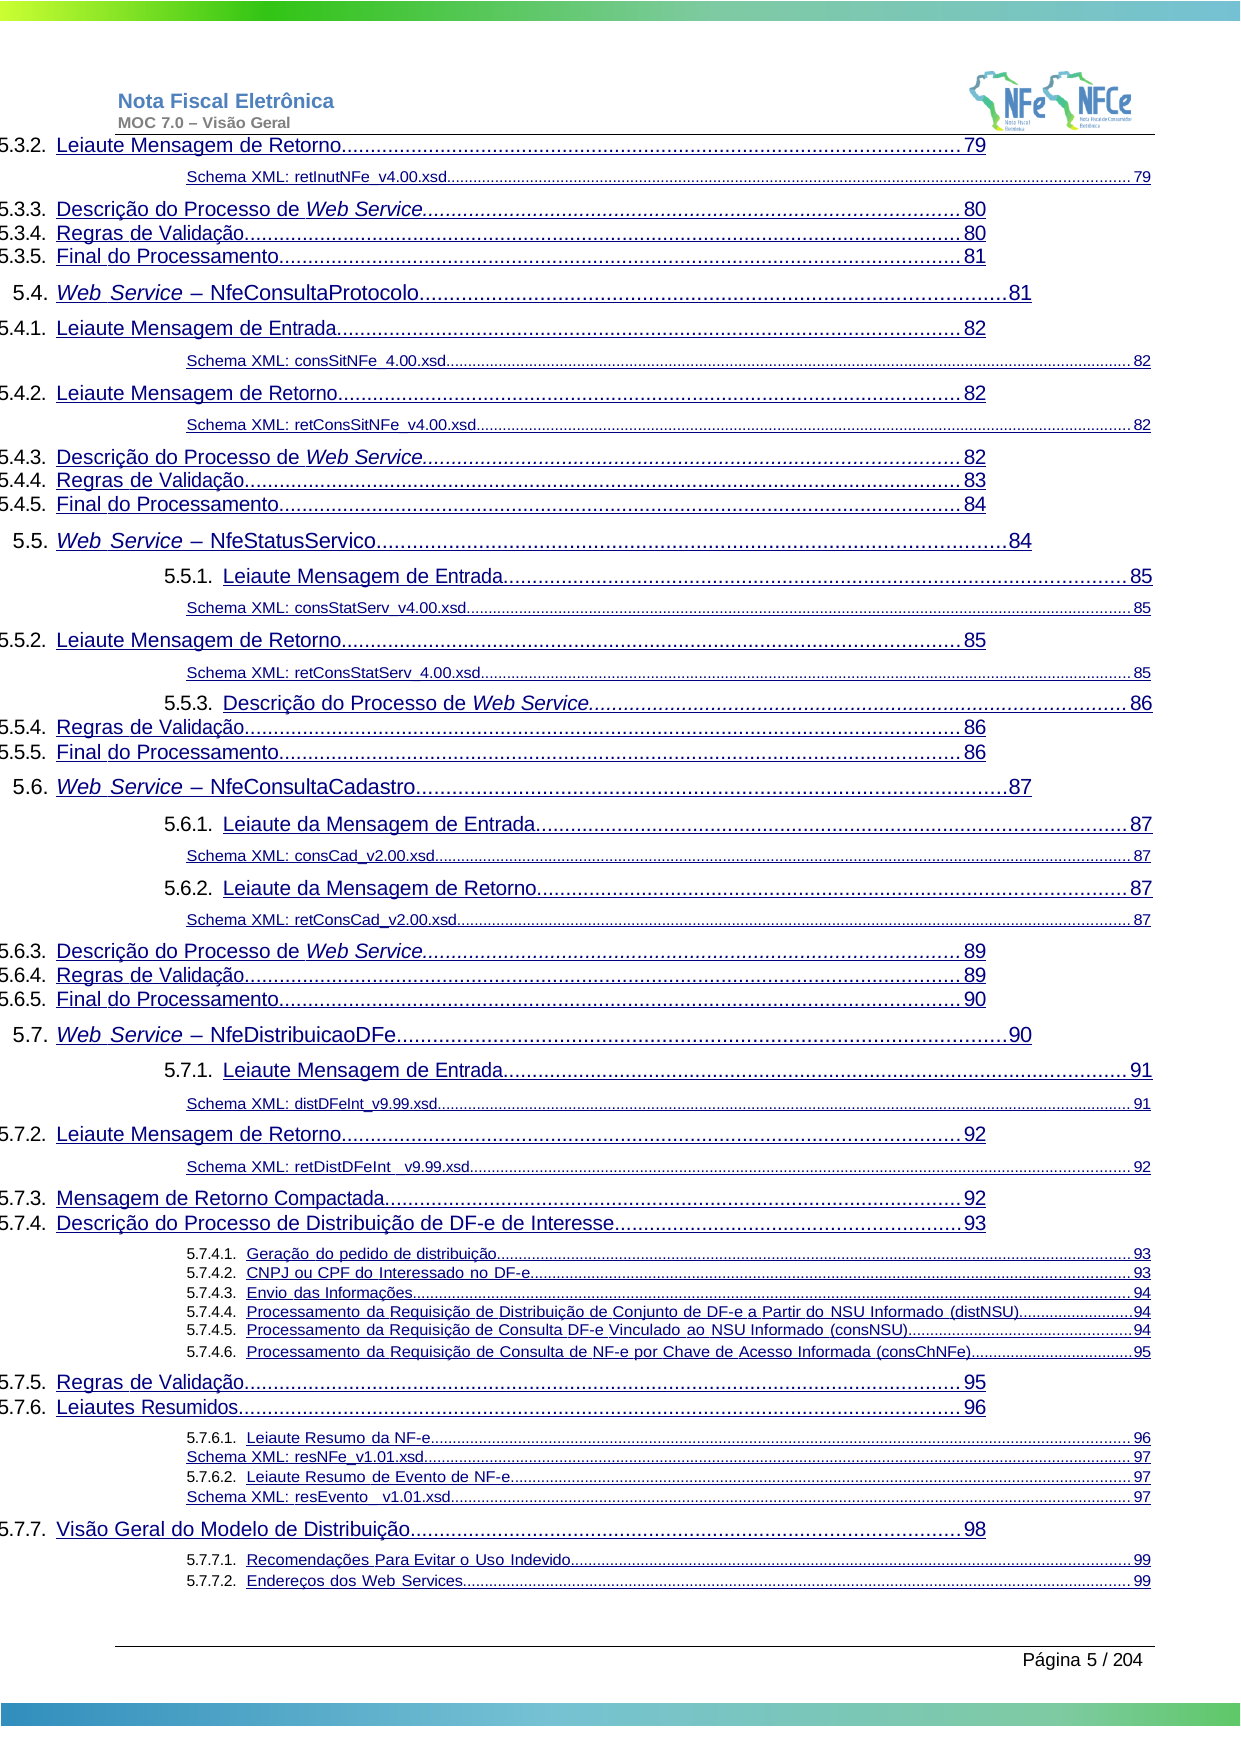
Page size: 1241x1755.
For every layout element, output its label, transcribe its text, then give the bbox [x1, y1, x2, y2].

list Leiaute Resumo de Evento de NF-e 97 [186, 1468, 1199, 1486]
list Leiaute Mensagem de Retorno 92 [0, 1122, 1199, 1146]
text Schema XML: distDFeInt_v9.99.xsd 91 [186, 1094, 1199, 1112]
text Schema XML: resNFe_v1.01.xsd 97 [186, 1448, 1199, 1466]
list Leiaute Mensagem de Retorno 79 [0, 133, 1199, 157]
list Leiaute Mensagem de Retorno 85 [0, 628, 1199, 652]
list Regras de Validação 86 [0, 715, 1199, 739]
list Leiautes Resumidos 96 [0, 1395, 1199, 1419]
text Schema XML: retDistDFeInt _v9.99.xsd 92 [186, 1158, 1199, 1176]
list Descrição do Processo de Web Service 86 [164, 691, 1199, 715]
list Leiaute Mensagem de Retorno 82 [0, 381, 1199, 405]
list Web Service – NfeConsultaCadastro 87 [12, 774, 1199, 799]
list Geração do pedido de distribuição 93 [186, 1244, 1199, 1263]
list Endereços dos Web Services 99 [186, 1572, 1199, 1590]
text Schema XML: retInutNFe_v4.00.xsd 79 [186, 168, 1199, 186]
list Recomendações Para Evitar o Uso Indevido 99 [186, 1550, 1199, 1568]
list Leiaute da Mensagem de Entrada 87 [164, 812, 1199, 836]
list Envio das Informações 94 [186, 1283, 1199, 1301]
text Schema XML: retConsStatServ_4.00.xsd 85 [186, 664, 1199, 682]
list Regras de Validação 80 [0, 221, 1199, 245]
list Leiaute da Mensagem de Retorno 87 [164, 876, 1199, 899]
list Regras de Validação 83 [0, 469, 1199, 493]
list Processamento da Requisição de Consulta DF-e Vinculado ao NSU Informado (consNSU) 94 [186, 1321, 1199, 1339]
list Leiaute Mensagem de Entrada 82 [0, 316, 1199, 340]
text Schema XML: retConsCad_v2.00.xsd 87 [186, 910, 1199, 928]
list Descrição do Processo de Web Service 89 [0, 939, 1199, 963]
text Schema XML: consStatServ_v4.00.xsd 85 [186, 599, 1199, 617]
list Processamento da Requisição de Consulta de NF-e por Chave de Acesso Informada (consChNFe) 95 [186, 1342, 1199, 1360]
list Final do Processamento 84 [0, 493, 1199, 516]
list CNPJ ou CPF do Interessado no DF-e 93 [186, 1263, 1199, 1281]
list Descrição do Processo de Distribuição de DF-e de Interesse 93 [0, 1211, 1199, 1235]
list Descrição do Processo de Web Service 80 [0, 197, 1199, 221]
text Schema XML: resEvento_ v1.01.xsd 97 [186, 1488, 1199, 1506]
list Regras de Validação 95 [0, 1370, 1199, 1394]
list Web Service – NfeDistribuicaoDFe 90 [12, 1022, 1199, 1047]
list Regras de Validação 89 [0, 963, 1199, 987]
list Mensagem de Retorno Compactada 92 [0, 1186, 1199, 1210]
text Schema XML: consCad_v2.00.xsd 87 [186, 846, 1199, 864]
list Web Service – NfeConsultaProtocolo 81 [12, 280, 1199, 305]
list Visão Geral do Modelo de Distribuição 98 [0, 1517, 1199, 1541]
text Schema XML: consSitNFe_4.00.xsd 82 [186, 352, 1199, 370]
list Processamento da Requisição de Distribuição de Conjunto de DF-e a Partir do NSU Informado (distNSU) 94 [186, 1302, 1199, 1320]
text Schema XML: retConsSitNFe_v4.00.xsd 82 [186, 416, 1199, 434]
list Leiaute Mensagem de Entrada 91 [164, 1058, 1199, 1082]
list Descrição do Processo de Web Service 82 [0, 445, 1199, 469]
list Final do Processamento 86 [0, 740, 1199, 764]
list Leiaute Mensagem de Entrada 85 [164, 564, 1199, 588]
list Final do Processamento 81 [0, 245, 1199, 269]
list Final do Processamento 90 [0, 987, 1199, 1011]
list Leiaute Resumo da NF-e 96 [186, 1429, 1199, 1447]
list Web Service – NfeStatusServico 84 [12, 528, 1199, 553]
